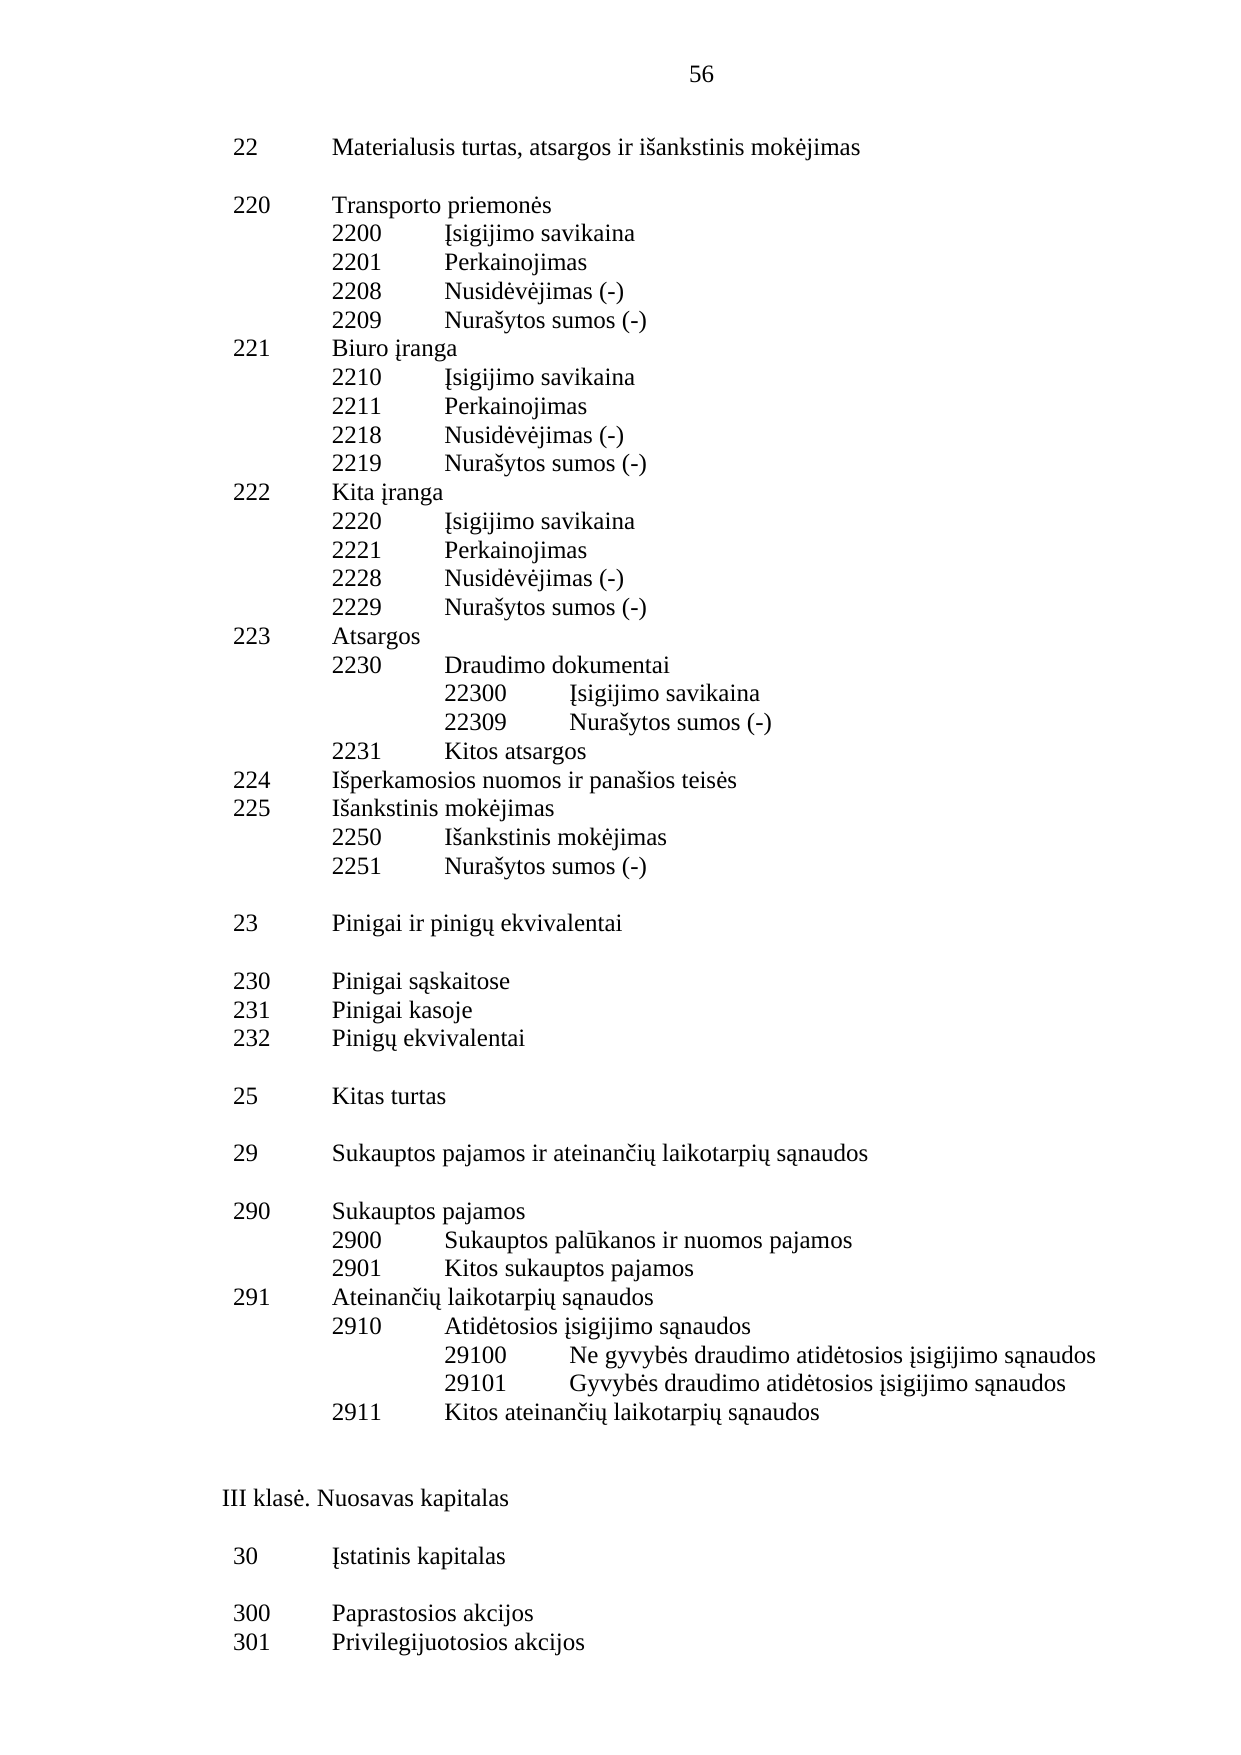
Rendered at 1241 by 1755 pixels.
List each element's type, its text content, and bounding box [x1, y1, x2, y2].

table_cell 2911 [320, 1397, 433, 1426]
table_cell [222, 247, 320, 276]
table_cell Išankstinis mokėjimas [320, 794, 1183, 822]
table_cell Privilegijuotosios akcijos [320, 1627, 1183, 1656]
table_cell [222, 104, 320, 132]
table_cell 290 [222, 1196, 320, 1225]
table_cell 2209 [320, 305, 433, 333]
table_cell Kitas turtas [320, 1081, 1183, 1110]
table_cell [320, 1167, 1183, 1196]
table_cell [222, 506, 320, 535]
table_cell 2210 [320, 362, 433, 391]
table_cell Sukauptos pajamos ir ateinančių laikotarpių sąnaudos [320, 1139, 1183, 1167]
table_cell Draudimo dokumentai [433, 650, 1183, 678]
table_cell [433, 1426, 1183, 1455]
table_cell 2910 [320, 1311, 433, 1340]
table_cell Kitos sukauptos pajamos [433, 1254, 1183, 1282]
table_cell [222, 592, 320, 621]
table_cell Kitos atsargos [433, 736, 1183, 765]
table_cell 22300 [433, 679, 558, 707]
table_cell [222, 707, 320, 736]
table_cell [222, 822, 320, 851]
table_cell [222, 449, 320, 477]
table_cell Įsigijimo savikaina [433, 219, 1183, 247]
table_cell Sukauptos pajamos [320, 1196, 1183, 1225]
table_cell Nurašytos sumos (-) [433, 851, 1183, 880]
table_cell [222, 391, 320, 420]
table_header 30 [222, 1541, 320, 1570]
table_cell [222, 1167, 320, 1196]
table_cell 222 [222, 477, 320, 506]
table_cell [320, 1340, 433, 1368]
table_cell 2250 [320, 822, 433, 851]
table_cell 2251 [320, 851, 433, 880]
table_cell 2201 [320, 247, 433, 276]
table_cell Nusidėvėjimas (-) [433, 420, 1183, 448]
table_cell 22 [222, 132, 320, 161]
table_cell Nurašytos sumos (-) [433, 305, 1183, 333]
table_cell Gyvybės draudimo atidėtosios įsigijimo sąnaudos [558, 1369, 1183, 1397]
table_cell Materialusis turtas, atsargos ir išankstinis mokėjimas [320, 132, 1183, 161]
table_cell Atidėtosios įsigijimo sąnaudos [433, 1311, 1183, 1340]
table_cell 2208 [320, 276, 433, 305]
table_cell 2218 [320, 420, 433, 448]
table_cell Ateinančių laikotarpių sąnaudos [320, 1282, 1183, 1311]
table_cell [222, 1426, 320, 1455]
table_cell [222, 1052, 320, 1081]
table_cell 291 [222, 1282, 320, 1311]
table_cell [320, 679, 433, 707]
text III klasė. Nuosavas kapitalas [222, 1483, 1181, 1512]
table_cell 230 [222, 966, 320, 995]
table_cell 29101 [433, 1369, 558, 1397]
table_cell Kita įranga [320, 477, 1183, 506]
table_cell [222, 564, 320, 592]
table_cell [222, 650, 320, 678]
table_cell Pinigai kasoje [320, 995, 1183, 1023]
table_cell 225 [222, 794, 320, 822]
table_cell 2221 [320, 535, 433, 563]
table_cell [222, 851, 320, 880]
table_cell [320, 1570, 1183, 1598]
table_cell [222, 1225, 320, 1253]
table_cell [222, 161, 320, 190]
table_cell [222, 420, 320, 448]
table_cell [222, 1110, 320, 1138]
table_cell 29 [222, 1139, 320, 1167]
table_cell [320, 1426, 433, 1455]
table_cell Ne gyvybės draudimo atidėtosios įsigijimo sąnaudos [558, 1340, 1183, 1368]
table_cell 25 [222, 1081, 320, 1110]
table_cell [222, 276, 320, 305]
table_cell [222, 679, 320, 707]
table_cell [222, 1369, 320, 1397]
table_cell [320, 1369, 433, 1397]
table_cell 231 [222, 995, 320, 1023]
table_cell [222, 1340, 320, 1368]
table_cell [222, 305, 320, 333]
table_cell Įsigijimo savikaina [558, 679, 1183, 707]
table_cell Įsigijimo savikaina [433, 362, 1183, 391]
table_cell [222, 1570, 320, 1598]
table_cell [320, 1052, 1183, 1081]
table_cell 2900 [320, 1225, 433, 1253]
table_cell 2228 [320, 564, 433, 592]
table_cell [320, 104, 433, 132]
table_cell [320, 880, 1183, 908]
table_cell [320, 161, 1183, 190]
table_cell [222, 1254, 320, 1282]
table_cell Biuro įranga [320, 334, 1183, 362]
table_header Įstatinis kapitalas [320, 1541, 1183, 1570]
table_cell [222, 362, 320, 391]
table_cell [433, 104, 1183, 132]
table_cell Sukauptos palūkanos ir nuomos pajamos [433, 1225, 1183, 1253]
table_cell Nusidėvėjimas (-) [433, 276, 1183, 305]
table_cell Išankstinis mokėjimas [433, 822, 1183, 851]
table_cell [320, 707, 433, 736]
table_cell Paprastosios akcijos [320, 1599, 1183, 1627]
table_cell 2231 [320, 736, 433, 765]
table_cell Nusidėvėjimas (-) [433, 564, 1183, 592]
table_cell [222, 937, 320, 966]
table_cell Perkainojimas [433, 535, 1183, 563]
table_cell Nurašytos sumos (-) [433, 592, 1183, 621]
table_cell 2901 [320, 1254, 433, 1282]
table_cell 220 [222, 190, 320, 218]
table_cell 2220 [320, 506, 433, 535]
table_cell Išperkamosios nuomos ir panašios teisės [320, 765, 1183, 793]
table_cell 2219 [320, 449, 433, 477]
table_cell Kitos ateinančių laikotarpių sąnaudos [433, 1397, 1183, 1426]
table_cell 232 [222, 1024, 320, 1052]
table_cell 223 [222, 621, 320, 650]
table_cell 23 [222, 909, 320, 937]
table_cell [222, 736, 320, 765]
table_cell [222, 535, 320, 563]
table_cell 2229 [320, 592, 433, 621]
table_cell Pinigų ekvivalentai [320, 1024, 1183, 1052]
table_cell Atsargos [320, 621, 1183, 650]
table_cell [222, 1397, 320, 1426]
table_cell [222, 880, 320, 908]
table_cell Nurašytos sumos (-) [433, 449, 1183, 477]
table_cell Nurašytos sumos (-) [558, 707, 1183, 736]
table_cell 2200 [320, 219, 433, 247]
table_cell Įsigijimo savikaina [433, 506, 1183, 535]
table_cell [222, 219, 320, 247]
table_cell [320, 1110, 1183, 1138]
table_cell Transporto priemonės [320, 190, 1183, 218]
table_cell Pinigai sąskaitose [320, 966, 1183, 995]
table_cell 224 [222, 765, 320, 793]
table_cell [320, 937, 1183, 966]
table_cell Perkainojimas [433, 247, 1183, 276]
table_cell 2211 [320, 391, 433, 420]
table_cell 301 [222, 1627, 320, 1656]
table_cell 22309 [433, 707, 558, 736]
table_cell 221 [222, 334, 320, 362]
table_cell 2230 [320, 650, 433, 678]
table_cell 29100 [433, 1340, 558, 1368]
table_cell Perkainojimas [433, 391, 1183, 420]
table_cell Pinigai ir pinigų ekvivalentai [320, 909, 1183, 937]
table_cell [222, 1311, 320, 1340]
table_cell 300 [222, 1599, 320, 1627]
